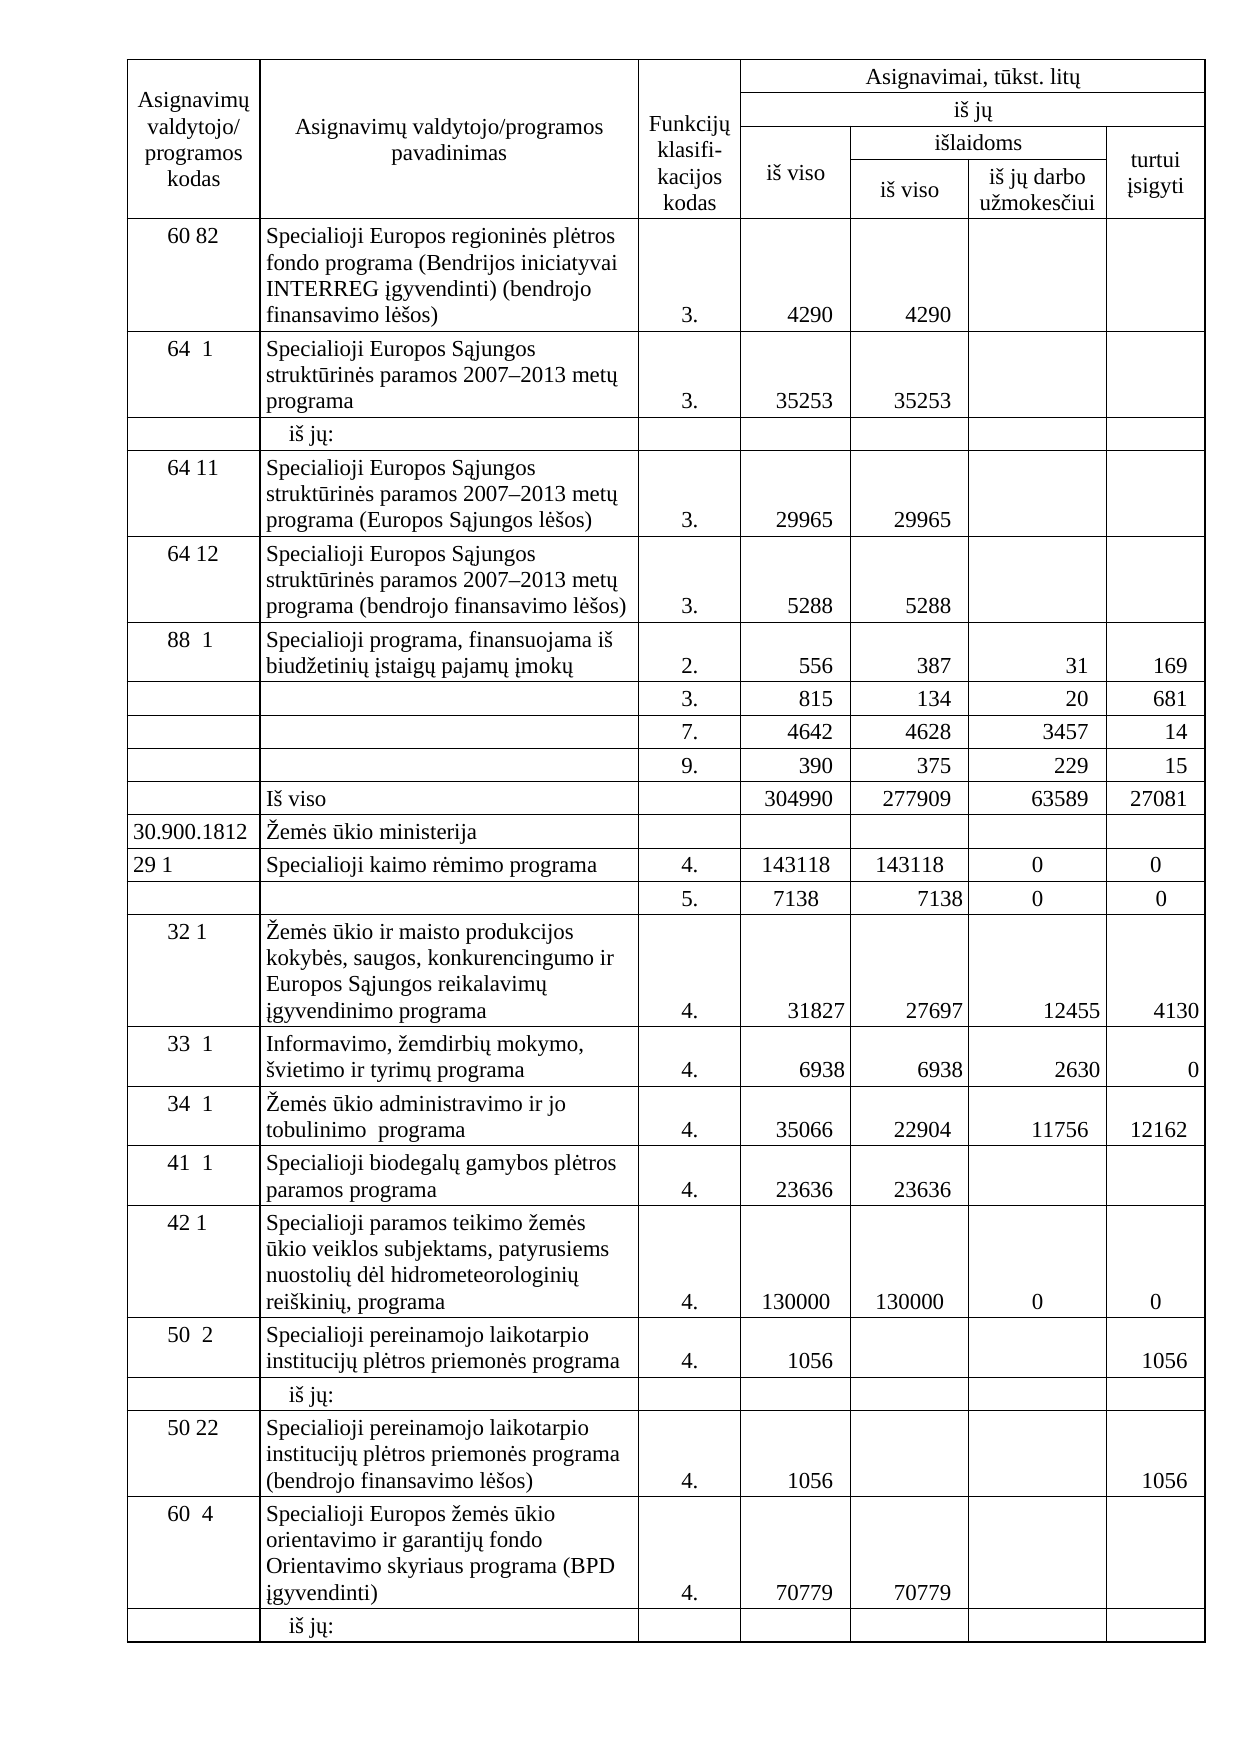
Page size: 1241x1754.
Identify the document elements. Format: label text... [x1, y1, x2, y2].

table_cell [1107, 219, 1204, 331]
table_cell [741, 1609, 850, 1641]
table_cell [639, 1609, 740, 1641]
table_cell išlaidoms [851, 127, 1106, 159]
table_cell [969, 1318, 1106, 1377]
table_cell [1107, 1497, 1204, 1608]
table_cell [1107, 418, 1204, 450]
table_cell 6938 [851, 1027, 968, 1086]
table_cell 3. [639, 682, 740, 714]
table_cell 7138 [851, 882, 968, 914]
table_cell 277909 [851, 782, 968, 814]
table_cell Specialioji Europos Sąjungos struktūrinės paramos 2007–2013 metų programa [261, 332, 638, 417]
table_cell 60 82 [128, 219, 259, 331]
table_cell 23636 [851, 1146, 968, 1205]
table_cell 0 [1107, 849, 1204, 881]
table_cell iš jų darbo užmokesčiui [969, 160, 1106, 218]
table_cell 7. [639, 716, 740, 748]
table_cell 22904 [851, 1087, 968, 1145]
table_cell 2. [639, 623, 740, 681]
table_cell [969, 1146, 1106, 1205]
table_cell 304990 [741, 782, 850, 814]
table_cell [969, 219, 1106, 331]
table_cell 3. [639, 451, 740, 536]
table_cell Specialioji Europos žemės ūkio orientavimo ir garantijų fondo Orientavimo skyriaus programa (BPD įgyvendinti) [261, 1497, 638, 1608]
table_cell [639, 1378, 740, 1410]
table_cell 681 [1107, 682, 1204, 714]
table_cell [969, 815, 1106, 847]
table_cell [969, 451, 1106, 536]
table_cell 4628 [851, 716, 968, 748]
table_cell 70779 [741, 1497, 850, 1608]
table_header Asignavimų valdytojo/ programos kodas [128, 60, 259, 218]
table_cell [969, 1378, 1106, 1410]
table_cell [969, 537, 1106, 622]
table_cell 6938 [741, 1027, 850, 1086]
table_cell 134 [851, 682, 968, 714]
table_cell 0 [1107, 882, 1204, 914]
table_header Asignavimai, tūkst. litų [741, 60, 1204, 92]
table_cell [639, 782, 740, 814]
table_cell 3. [639, 219, 740, 331]
table_cell 20 [969, 682, 1106, 714]
table_cell [969, 418, 1106, 450]
table_cell [639, 815, 740, 847]
table_cell [741, 1378, 850, 1410]
table_cell 4. [639, 1146, 740, 1205]
table_cell [128, 782, 259, 814]
table_cell 143118 [851, 849, 968, 881]
table_cell [851, 1378, 968, 1410]
table_cell iš viso [741, 127, 850, 218]
table_cell Specialioji paramos teikimo žemės ūkio veiklos subjektams, patyrusiems nuostolių dėl hidrometeorologinių reiškinių, programa [261, 1206, 638, 1317]
table_cell 0 [1107, 1027, 1204, 1086]
table_cell 3. [639, 332, 740, 417]
table_cell [741, 418, 850, 450]
table_cell 2630 [969, 1027, 1106, 1086]
table_cell 64 11 [128, 451, 259, 536]
table_cell iš jų [741, 93, 1204, 126]
table_cell 815 [741, 682, 850, 714]
table_cell [128, 682, 259, 714]
table_cell 143118 [741, 849, 850, 881]
table_cell Specialioji pereinamojo laikotarpio institucijų plėtros priemonės programa [261, 1318, 638, 1377]
table_cell 7138 [741, 882, 850, 914]
table_cell 3457 [969, 716, 1106, 748]
table_cell 0 [969, 882, 1106, 914]
table_cell 50 22 [128, 1411, 259, 1496]
table_cell Žemės ūkio ministerija [261, 815, 638, 847]
table_cell 169 [1107, 623, 1204, 681]
table_cell iš viso [851, 160, 968, 218]
table_cell Informavimo, žemdirbių mokymo, švietimo ir tyrimų programa [261, 1027, 638, 1086]
table_cell 229 [969, 749, 1106, 781]
table_cell 4. [639, 1027, 740, 1086]
table_cell Specialioji programa, finansuojama iš biudžetinių įstaigų pajamų įmokų [261, 623, 638, 681]
table_cell [851, 815, 968, 847]
table_cell 35253 [741, 332, 850, 417]
table_cell 15 [1107, 749, 1204, 781]
table_cell [128, 1378, 259, 1410]
table_cell turtui įsigyti [1107, 127, 1204, 218]
table_cell 4. [639, 1411, 740, 1496]
table_cell 30.900.1812 [128, 815, 259, 847]
table_cell [1107, 815, 1204, 847]
table_cell iš jų: [261, 1378, 638, 1410]
table_cell [261, 716, 638, 748]
table_cell 50 2 [128, 1318, 259, 1377]
table_cell 4. [639, 915, 740, 1026]
table_cell 31 [969, 623, 1106, 681]
table_cell 4290 [851, 219, 968, 331]
table_cell 4. [639, 1087, 740, 1145]
table_cell 33 1 [128, 1027, 259, 1086]
table_cell Žemės ūkio ir maisto produkcijos kokybės, saugos, konkurencingumo ir Europos Sąjungos reikalavimų įgyvendinimo programa [261, 915, 638, 1026]
table_cell 387 [851, 623, 968, 681]
table_cell [969, 1411, 1106, 1496]
table_cell 64 1 [128, 332, 259, 417]
table_cell 42 1 [128, 1206, 259, 1317]
table_cell [1107, 537, 1204, 622]
table_header Funkcijų klasifi­kacijos kodas [639, 60, 740, 218]
table_cell 12162 [1107, 1087, 1204, 1145]
table_cell 31827 [741, 915, 850, 1026]
table_cell Specialioji kaimo rėmimo programa [261, 849, 638, 881]
table_cell 0 [969, 849, 1106, 881]
table_cell 9. [639, 749, 740, 781]
table_cell 5288 [851, 537, 968, 622]
table_cell 390 [741, 749, 850, 781]
table_cell [741, 815, 850, 847]
table_cell 34 1 [128, 1087, 259, 1145]
table_cell Žemės ūkio administravimo ir jo tobulinimo programa [261, 1087, 638, 1145]
table_cell 4. [639, 1206, 740, 1317]
table_cell 4. [639, 849, 740, 881]
table_cell Specialioji pereinamojo laikotarpio institucijų plėtros priemonės programa (bendrojo finansavimo lėšos) [261, 1411, 638, 1496]
table_cell [969, 332, 1106, 417]
table_cell 4. [639, 1318, 740, 1377]
table_cell Specialioji Europos Sąjungos struktūrinės paramos 2007–2013 metų programa (Europos Sąjungos lėšos) [261, 451, 638, 536]
table_cell 5288 [741, 537, 850, 622]
table_cell [1107, 1609, 1204, 1641]
table_cell [1107, 1378, 1204, 1410]
table_cell [261, 682, 638, 714]
table_cell [128, 882, 259, 914]
table_cell 32 1 [128, 915, 259, 1026]
table_cell [128, 418, 259, 450]
table_cell 4130 [1107, 915, 1204, 1026]
table_cell 35253 [851, 332, 968, 417]
table_cell 4290 [741, 219, 850, 331]
table_cell 27697 [851, 915, 968, 1026]
table_cell [1107, 332, 1204, 417]
table_cell 3. [639, 537, 740, 622]
table_cell 5. [639, 882, 740, 914]
table_cell 27081 [1107, 782, 1204, 814]
table_cell [261, 749, 638, 781]
table_cell 12455 [969, 915, 1106, 1026]
table_cell 1056 [741, 1318, 850, 1377]
table_cell 130000 [741, 1206, 850, 1317]
table_cell [851, 418, 968, 450]
table_cell 29965 [851, 451, 968, 536]
table_cell [1107, 1146, 1204, 1205]
table_cell [128, 716, 259, 748]
table_cell 35066 [741, 1087, 850, 1145]
table_cell 4642 [741, 716, 850, 748]
table_cell 1056 [1107, 1318, 1204, 1377]
table_header Asignavimų valdytojo/programos pavadinimas [261, 60, 638, 218]
table_cell [261, 882, 638, 914]
table_cell [128, 1609, 259, 1641]
table_cell Specialioji Europos Sąjungos struktūrinės paramos 2007–2013 metų programa (bendrojo finansavimo lėšos) [261, 537, 638, 622]
table_cell Specialioji biodegalų gamybos plėtros paramos programa [261, 1146, 638, 1205]
table_cell 1056 [1107, 1411, 1204, 1496]
table_cell Iš viso [261, 782, 638, 814]
table_cell [851, 1609, 968, 1641]
table_cell [851, 1318, 968, 1377]
table_cell 23636 [741, 1146, 850, 1205]
table_cell [1107, 451, 1204, 536]
table_cell [851, 1411, 968, 1496]
table_cell 88 1 [128, 623, 259, 681]
table_cell 4. [639, 1497, 740, 1608]
table_cell 130000 [851, 1206, 968, 1317]
table_cell [639, 418, 740, 450]
table_cell 64 12 [128, 537, 259, 622]
table_cell 556 [741, 623, 850, 681]
table_cell 63589 [969, 782, 1106, 814]
table_cell Specialioji Europos regioninės plėtros fondo programa (Bendrijos iniciatyvai INTERREG įgyvendinti) (bendrojo finansavimo lėšos) [261, 219, 638, 331]
table_cell 0 [969, 1206, 1106, 1317]
table_cell 0 [1107, 1206, 1204, 1317]
table_cell [969, 1497, 1106, 1608]
table_cell [128, 749, 259, 781]
table_cell iš jų: [261, 418, 638, 450]
table_cell 14 [1107, 716, 1204, 748]
table_cell 11756 [969, 1087, 1106, 1145]
table_cell 70779 [851, 1497, 968, 1608]
table_cell iš jų: [261, 1609, 638, 1641]
table_cell 41 1 [128, 1146, 259, 1205]
table_cell 29965 [741, 451, 850, 536]
table_cell [969, 1609, 1106, 1641]
table_cell 375 [851, 749, 968, 781]
table_cell 29 1 [128, 849, 259, 881]
table_cell 1056 [741, 1411, 850, 1496]
table_cell 60 4 [128, 1497, 259, 1608]
